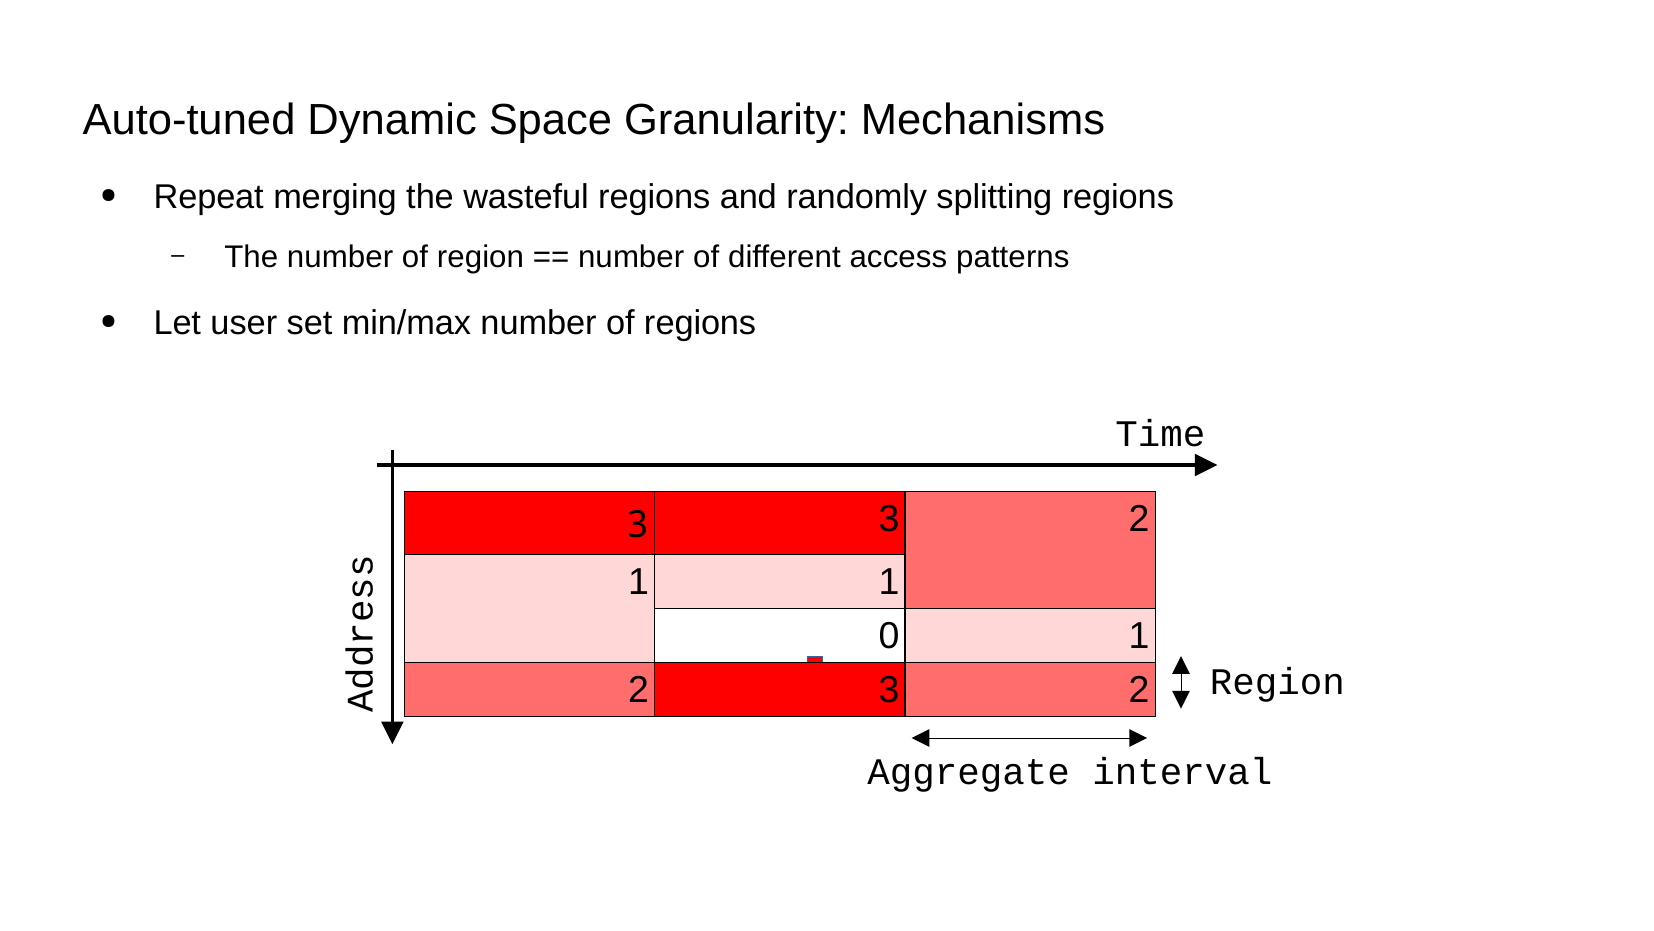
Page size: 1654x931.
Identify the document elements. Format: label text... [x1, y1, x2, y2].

table_cell 1 [906, 609, 1155, 662]
table_header 2 [906, 492, 1155, 608]
table_header 3 [655, 492, 904, 554]
text_box Time [1100, 408, 1221, 466]
table_cell 2 [906, 663, 1155, 716]
table_cell 0 [655, 609, 904, 662]
table_header 3 [405, 492, 654, 554]
table_cell 1 [405, 555, 654, 662]
text_box Aggregate interval [852, 746, 1288, 804]
table_cell 1 [655, 555, 904, 608]
table_cell 3 [655, 663, 904, 716]
table_cell 2 [405, 663, 654, 716]
text_box Address [333, 525, 434, 728]
title Auto-tuned Dynamic Space Granularity: Mechanisms [82, 81, 1571, 157]
list Repeat merging the wasteful regions and randomly splitting regions The number of region == number of different access patterns Let user set min/max number of regions [82, 177, 1571, 833]
text_box Region [1195, 656, 1360, 714]
